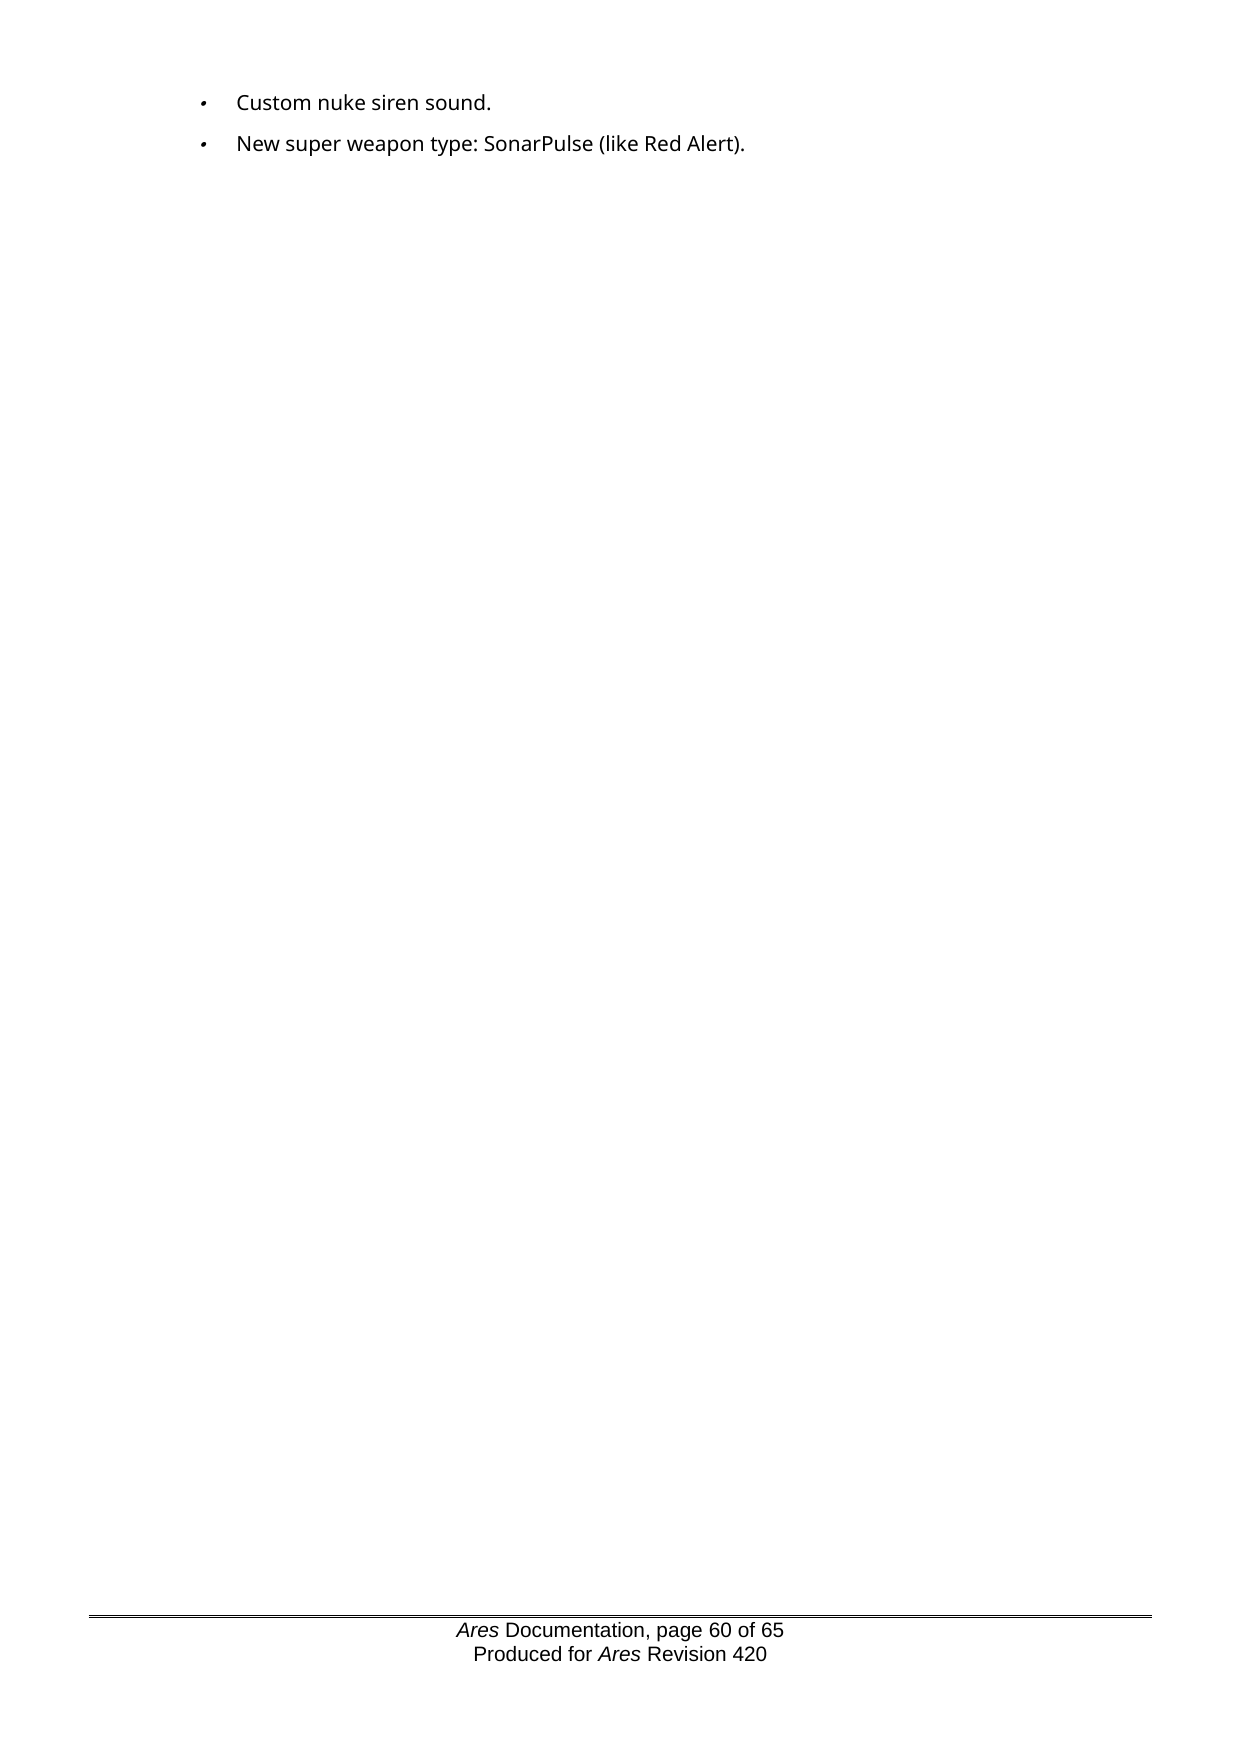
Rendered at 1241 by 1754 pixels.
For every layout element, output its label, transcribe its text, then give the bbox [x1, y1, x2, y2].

list Custom nuke siren sound. [199, 88, 1152, 117]
list New super weapon type: SonarPulse (like Red Alert). [199, 129, 1152, 158]
